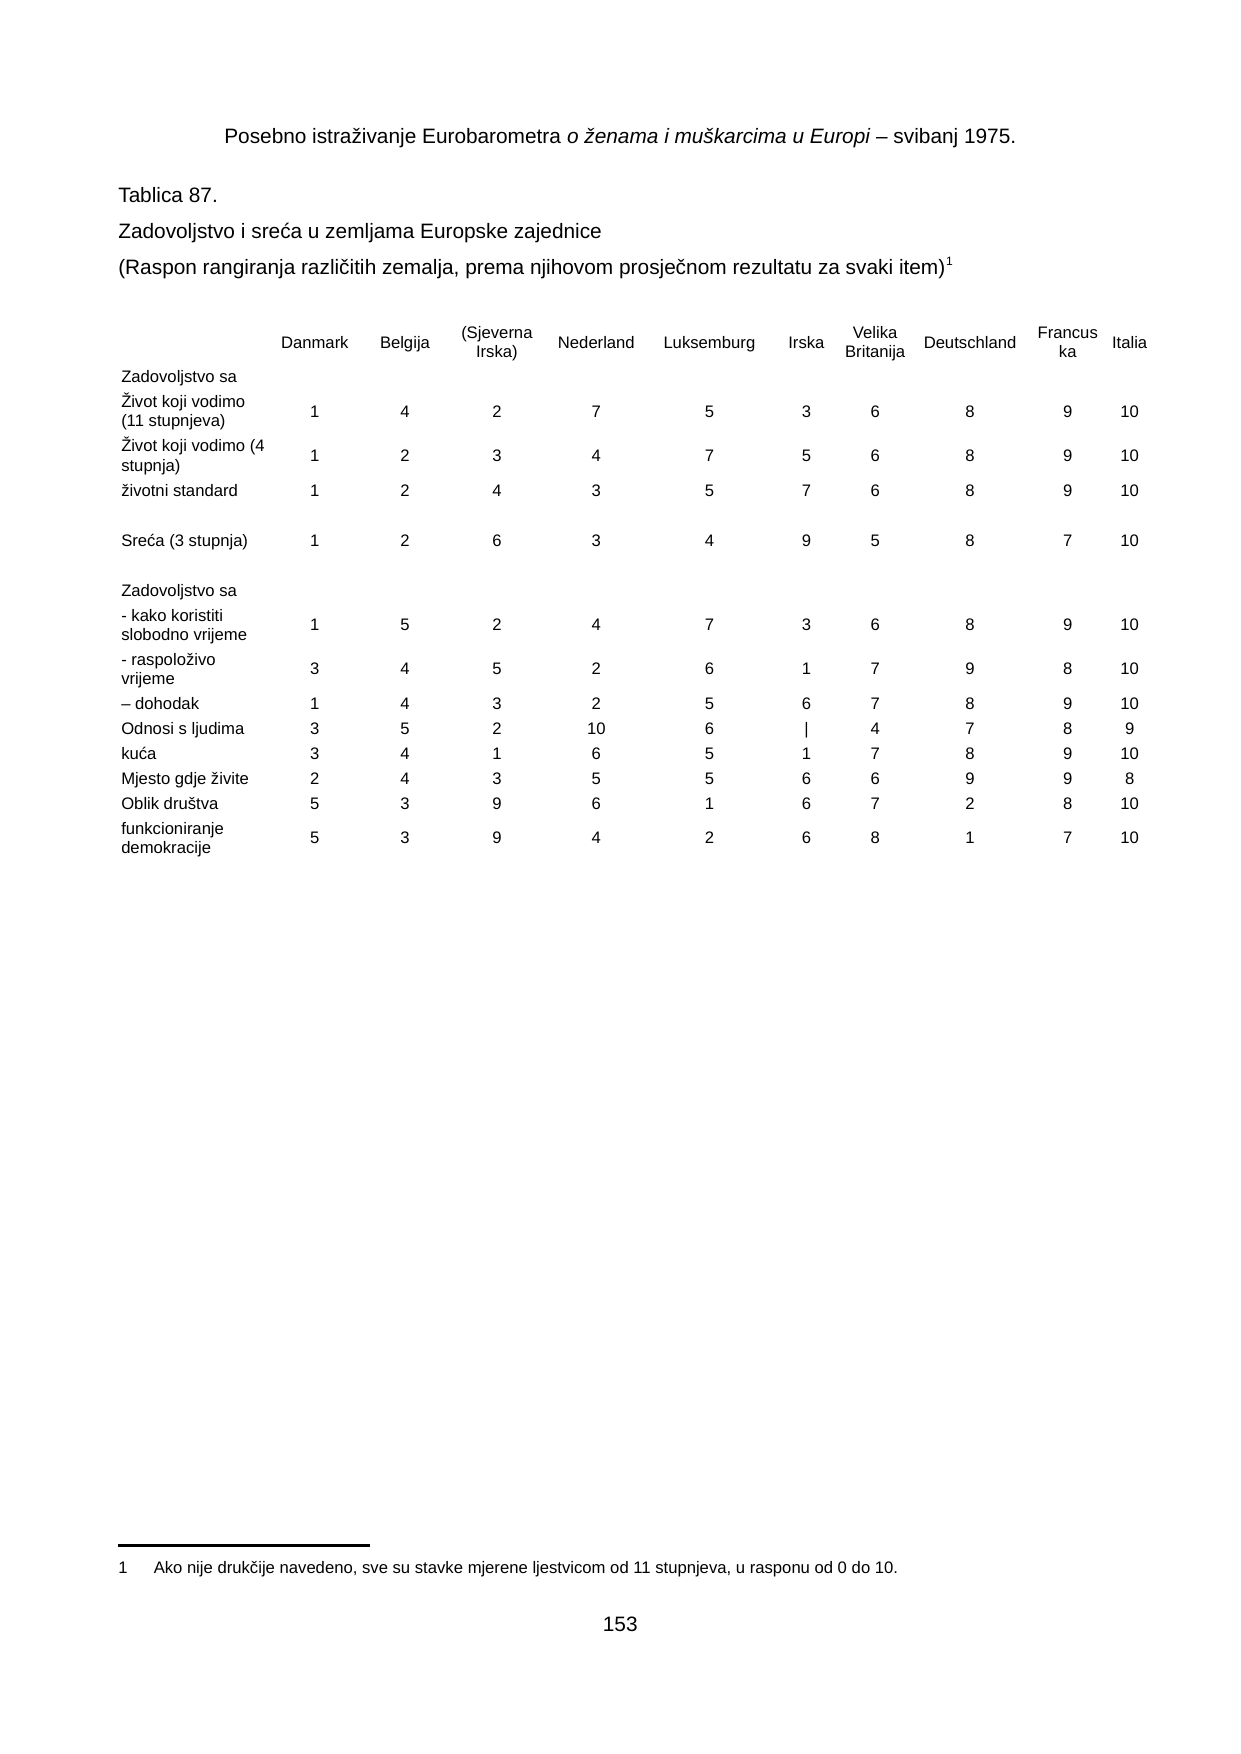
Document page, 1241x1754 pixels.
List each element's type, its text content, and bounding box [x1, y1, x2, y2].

table_cell 9 [1031, 603, 1104, 647]
table_cell [908, 364, 1031, 389]
table_cell 10 [1104, 603, 1155, 647]
table_cell Život koji vodimo (11 stupnjeva) [118, 389, 268, 433]
table_cell životni standard [118, 478, 268, 502]
table_header [118, 320, 268, 364]
table_cell [1031, 578, 1104, 602]
table_cell 2 [544, 647, 648, 691]
table_cell 9 [1031, 691, 1104, 716]
table_cell 1 [268, 691, 361, 716]
table_cell 7 [648, 603, 771, 647]
table_cell 8 [1031, 791, 1104, 816]
table_cell 5 [842, 528, 908, 552]
table_cell 1 [908, 816, 1031, 860]
table_cell 5 [268, 816, 361, 860]
table_cell [648, 503, 771, 527]
table_cell 9 [1031, 741, 1104, 766]
table_cell Oblik društva [118, 791, 268, 816]
table_cell 7 [771, 478, 842, 502]
table_cell 3 [771, 389, 842, 433]
table_cell 2 [449, 716, 544, 741]
table_cell [842, 503, 908, 527]
table_cell 9 [1031, 478, 1104, 502]
table_cell 8 [1031, 716, 1104, 741]
table_cell 6 [842, 389, 908, 433]
table_cell [544, 578, 648, 602]
table_cell 6 [771, 766, 842, 791]
table_cell 5 [361, 716, 449, 741]
table_cell 8 [908, 389, 1031, 433]
table_cell [268, 503, 361, 527]
table_cell Mjesto gdje živite [118, 766, 268, 791]
table_cell 9 [908, 766, 1031, 791]
table_cell [544, 364, 648, 389]
table_cell 6 [771, 791, 842, 816]
table_cell 7 [842, 791, 908, 816]
table_cell 9 [1031, 433, 1104, 477]
table_cell [771, 553, 842, 577]
table_cell 1 [268, 389, 361, 433]
table_cell 1 [268, 433, 361, 477]
table_cell 10 [1104, 478, 1155, 502]
table_cell | [771, 716, 842, 741]
table_cell 6 [842, 603, 908, 647]
table_cell 9 [1031, 389, 1104, 433]
table_cell 4 [361, 691, 449, 716]
table_cell 7 [842, 647, 908, 691]
table_cell 5 [648, 741, 771, 766]
table_cell 3 [449, 766, 544, 791]
table_cell 10 [1104, 691, 1155, 716]
table_cell 6 [544, 741, 648, 766]
table_cell 5 [268, 791, 361, 816]
table_cell [268, 578, 361, 602]
table_cell 10 [1104, 791, 1155, 816]
table_cell [544, 503, 648, 527]
table_header Velika Britanija [842, 320, 908, 364]
table_cell [1104, 503, 1155, 527]
table_cell funkcioniranje demokracije [118, 816, 268, 860]
table_cell [908, 503, 1031, 527]
table_cell Zadovoljstvo sa [118, 578, 268, 602]
table_cell Zadovoljstvo sa [118, 364, 268, 389]
table_cell 6 [842, 478, 908, 502]
table_cell 5 [648, 766, 771, 791]
table_cell [361, 553, 449, 577]
table_cell [771, 578, 842, 602]
table_header (Sjeverna Irska) [449, 320, 544, 364]
table_cell 1 [268, 603, 361, 647]
table_header Deutschland [908, 320, 1031, 364]
table_cell 4 [544, 816, 648, 860]
table_cell [1031, 364, 1104, 389]
table_cell 5 [648, 478, 771, 502]
table_cell 4 [449, 478, 544, 502]
table_cell 6 [771, 816, 842, 860]
table_cell 10 [1104, 433, 1155, 477]
table_cell 8 [842, 816, 908, 860]
table_cell 5 [648, 389, 771, 433]
table_cell 3 [771, 603, 842, 647]
table_cell [648, 553, 771, 577]
table_cell 10 [1104, 389, 1155, 433]
table_cell 9 [771, 528, 842, 552]
table_cell 5 [544, 766, 648, 791]
table_cell 3 [268, 716, 361, 741]
table_cell [361, 364, 449, 389]
table_cell 10 [1104, 741, 1155, 766]
table_cell 6 [771, 691, 842, 716]
table_cell [268, 553, 361, 577]
table_cell 4 [544, 433, 648, 477]
table_cell 8 [908, 433, 1031, 477]
table_cell 3 [544, 478, 648, 502]
table_cell [648, 578, 771, 602]
table_cell 10 [1104, 647, 1155, 691]
table_cell Odnosi s ljudima [118, 716, 268, 741]
table_cell 1 [771, 741, 842, 766]
table_cell 9 [449, 791, 544, 816]
table_cell 3 [449, 691, 544, 716]
table_cell 2 [648, 816, 771, 860]
table_cell 2 [449, 389, 544, 433]
table_cell 4 [842, 716, 908, 741]
table_cell 2 [361, 528, 449, 552]
table_cell 6 [449, 528, 544, 552]
table_cell 1 [449, 741, 544, 766]
table_cell 6 [842, 433, 908, 477]
table_cell 6 [648, 716, 771, 741]
table_cell [1104, 364, 1155, 389]
table_cell 1 [771, 647, 842, 691]
table_cell [648, 364, 771, 389]
table_cell [842, 578, 908, 602]
table_cell 7 [842, 741, 908, 766]
table_cell 7 [1031, 816, 1104, 860]
table_cell [449, 553, 544, 577]
table_cell 1 [268, 528, 361, 552]
table_cell 8 [908, 528, 1031, 552]
table_cell 4 [361, 741, 449, 766]
table_cell [361, 578, 449, 602]
table_cell 5 [648, 691, 771, 716]
table_cell [449, 503, 544, 527]
table_cell 3 [268, 647, 361, 691]
table_cell 2 [449, 603, 544, 647]
table_cell [118, 553, 268, 577]
table_cell 2 [544, 691, 648, 716]
table_cell 4 [648, 528, 771, 552]
table_cell 2 [361, 478, 449, 502]
table_cell 3 [449, 433, 544, 477]
table_cell [449, 578, 544, 602]
table_cell 4 [544, 603, 648, 647]
table_header Francuska [1031, 320, 1104, 364]
table_cell 6 [648, 647, 771, 691]
table_cell 5 [361, 603, 449, 647]
table_cell [1031, 553, 1104, 577]
table_cell 3 [361, 791, 449, 816]
table_cell 8 [1031, 647, 1104, 691]
table_cell Sreća (3 stupnja) [118, 528, 268, 552]
table_cell [908, 553, 1031, 577]
text Zadovoljstvo i sreća u zemljama Europske zajednice [118, 219, 1122, 243]
table_cell [1031, 503, 1104, 527]
table_cell 4 [361, 389, 449, 433]
table_cell 1 [648, 791, 771, 816]
table_cell [268, 364, 361, 389]
table_cell 10 [1104, 528, 1155, 552]
table_cell 6 [842, 766, 908, 791]
table_header Luksemburg [648, 320, 771, 364]
table_cell 9 [449, 816, 544, 860]
table_header Irska [771, 320, 842, 364]
table_cell 9 [908, 647, 1031, 691]
table_cell [908, 578, 1031, 602]
table_cell [544, 553, 648, 577]
table_cell [118, 503, 268, 527]
table_cell 2 [908, 791, 1031, 816]
table_cell 8 [908, 741, 1031, 766]
table_cell 8 [908, 603, 1031, 647]
table_cell 9 [1031, 766, 1104, 791]
table_cell 2 [268, 766, 361, 791]
table_cell [842, 364, 908, 389]
table_cell 4 [361, 766, 449, 791]
table_header Danmark [268, 320, 361, 364]
table_cell 6 [544, 791, 648, 816]
table_cell 8 [1104, 766, 1155, 791]
table_cell – dohodak [118, 691, 268, 716]
text Tablica 87. [118, 183, 1122, 207]
table_cell 10 [1104, 816, 1155, 860]
table_cell 3 [361, 816, 449, 860]
text Ako nije drukčije navedeno, sve su stavke mjerene ljestvicom od 11 stupnjeva, u rasponu od 0 do 10. [118, 1557, 1122, 1577]
table_cell 3 [268, 741, 361, 766]
table_cell 5 [771, 433, 842, 477]
table_cell 2 [361, 433, 449, 477]
table_cell 1 [268, 478, 361, 502]
table_cell 8 [908, 691, 1031, 716]
table_cell kuća [118, 741, 268, 766]
table_cell 7 [544, 389, 648, 433]
table_cell [842, 553, 908, 577]
table_cell [771, 364, 842, 389]
table_cell [449, 364, 544, 389]
table_cell 5 [449, 647, 544, 691]
table_cell [1104, 578, 1155, 602]
table_cell Život koji vodimo (4 stupnja) [118, 433, 268, 477]
table_cell 8 [908, 478, 1031, 502]
table_cell [1104, 553, 1155, 577]
table_cell 7 [1031, 528, 1104, 552]
table_cell 9 [1104, 716, 1155, 741]
text (Raspon rangiranja različitih zemalja, prema njihovom prosječnom rezultatu za svaki item) [118, 254, 1122, 278]
table_cell [361, 503, 449, 527]
table_header Belgija [361, 320, 449, 364]
table_cell 7 [908, 716, 1031, 741]
table_cell 7 [842, 691, 908, 716]
table_cell 4 [361, 647, 449, 691]
table_header Nederland [544, 320, 648, 364]
table_cell [771, 503, 842, 527]
table_header Italia [1104, 320, 1155, 364]
table_cell 10 [544, 716, 648, 741]
table_cell - kako koristiti slobodno vrijeme [118, 603, 268, 647]
table_cell 3 [544, 528, 648, 552]
table_cell 7 [648, 433, 771, 477]
table_cell - raspoloživo vrijeme [118, 647, 268, 691]
